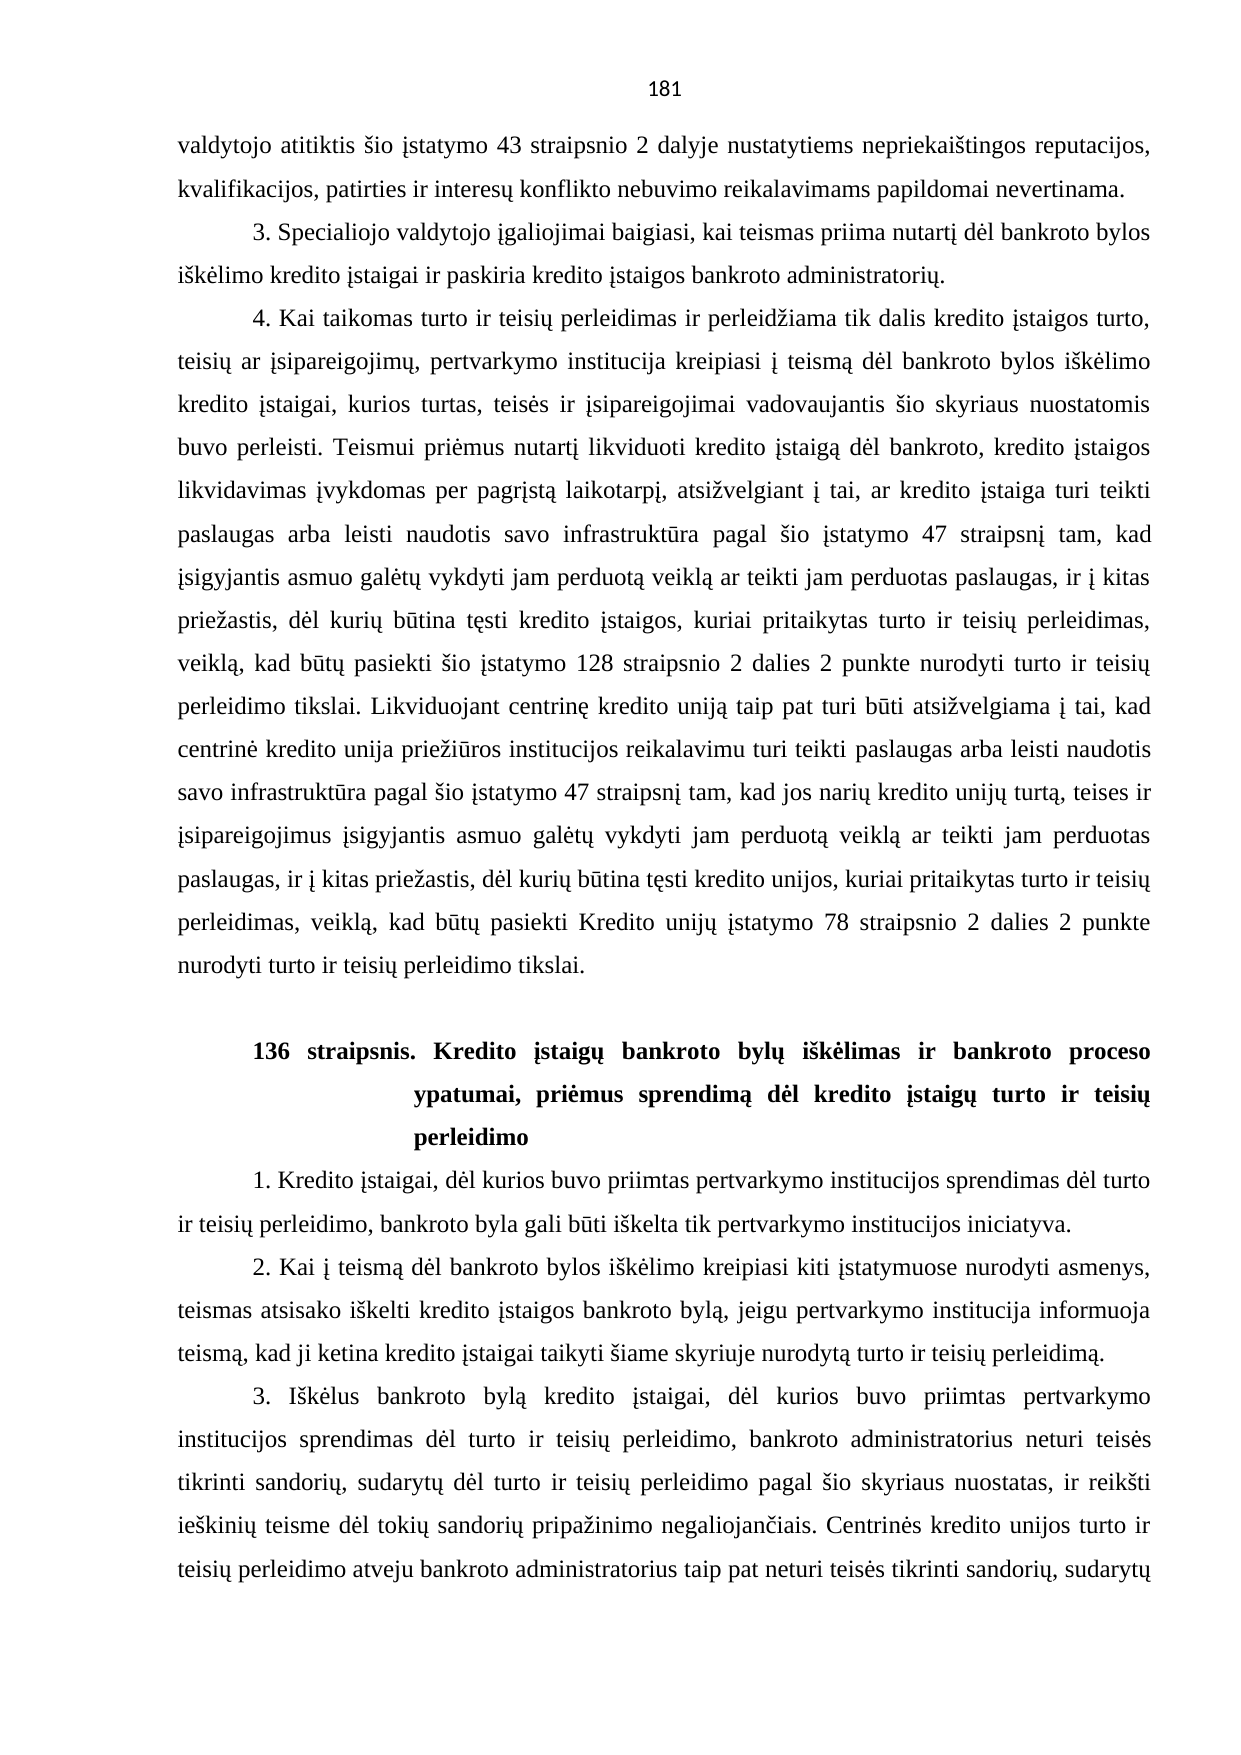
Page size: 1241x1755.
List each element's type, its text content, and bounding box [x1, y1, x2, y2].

text 136 straipsnis. Kredito įstaigų bankroto bylų iškėlimas ir bankroto proceso ypatumai, priėmus sprendimą dėl kredito įstaigų turto ir teisių perleidimo [252, 1036, 1152, 1151]
text 3. Specialiojo valdytojo įgaliojimai baigiasi, kai teismas priima nutartį dėl bankroto bylos iškėlimo kredito įstaigai ir paskiria kredito įstaigos bankroto administratorių. [177, 217, 1152, 289]
text valdytojo atitiktis šio įstatymo 43 straipsnio 2 dalyje nustatytiems nepriekaištingos reputacijos, kvalifikacijos, patirties ir interesų konflikto nebuvimo reikalavimams papildomai nevertinama. [177, 131, 1152, 202]
text 1. Kredito įstaigai, dėl kurios buvo priimtas pertvarkymo institucijos sprendimas dėl turto ir teisių perleidimo, bankroto byla gali būti iškelta tik pertvarkymo institucijos iniciatyva. [177, 1166, 1152, 1237]
text 3. Iškėlus bankroto bylą kredito įstaigai, dėl kurios buvo priimtas pertvarkymo institucijos sprendimas dėl turto ir teisių perleidimo, bankroto administratorius neturi teisės tikrinti sandorių, sudarytų dėl turto ir teisių perleidimo pagal šio skyriaus nuostatas, ir reikšti ieškinių teisme dėl tokių sandorių pripažinimo negaliojančiais. Centrinės kredito unijos turto ir teisių perleidimo atveju bankroto administratorius taip pat neturi teisės tikrinti sandorių, sudarytų [177, 1381, 1152, 1582]
text 4. Kai taikomas turto ir teisių perleidimas ir perleidžiama tik dalis kredito įstaigos turto, teisių ar įsipareigojimų, pertvarkymo institucija kreipiasi į teismą dėl bankroto bylos iškėlimo kredito įstaigai, kurios turtas, teisės ir įsipareigojimai vadovaujantis šio skyriaus nuostatomis buvo perleisti. Teismui priėmus nutartį likviduoti kredito įstaigą dėl bankroto, kredito įstaigos likvidavimas įvykdomas per pagrįstą laikotarpį, atsižvelgiant į tai, ar kredito įstaiga turi teikti paslaugas arba leisti naudotis savo infrastruktūra pagal šio įstatymo 47 straipsnį tam, kad įsigyjantis asmuo galėtų vykdyti jam perduotą veiklą ar teikti jam perduotas paslaugas, ir į kitas priežastis, dėl kurių būtina tęsti kredito įstaigos, kuriai pritaikytas turto ir teisių perleidimas, veiklą, kad būtų pasiekti šio įstatymo 128 straipsnio 2 dalies 2 punkte nurodyti turto ir teisių perleidimo tikslai. Likviduojant centrinę kredito uniją taip pat turi būti atsižvelgiama į tai, kad centrinė kredito unija priežiūros institucijos reikalavimu turi teikti paslaugas arba leisti naudotis savo infrastruktūra pagal šio įstatymo 47 straipsnį tam, kad jos narių kredito unijų turtą, teises ir įsipareigojimus įsigyjantis asmuo galėtų vykdyti jam perduotą veiklą ar teikti jam perduotas paslaugas, ir į kitas priežastis, dėl kurių būtina tęsti kredito unijos, kuriai pritaikytas turto ir teisių perleidimas, veiklą, kad būtų pasiekti Kredito unijų įstatymo 78 straipsnio 2 dalies 2 punkte nurodyti turto ir teisių perleidimo tikslai. [177, 303, 1152, 979]
text 2. Kai į teismą dėl bankroto bylos iškėlimo kreipiasi kiti įstatymuose nurodyti asmenys, teismas atsisako iškelti kredito įstaigos bankroto bylą, jeigu pertvarkymo institucija informuoja teismą, kad ji ketina kredito įstaigai taikyti šiame skyriuje nurodytą turto ir teisių perleidimą. [177, 1252, 1152, 1367]
